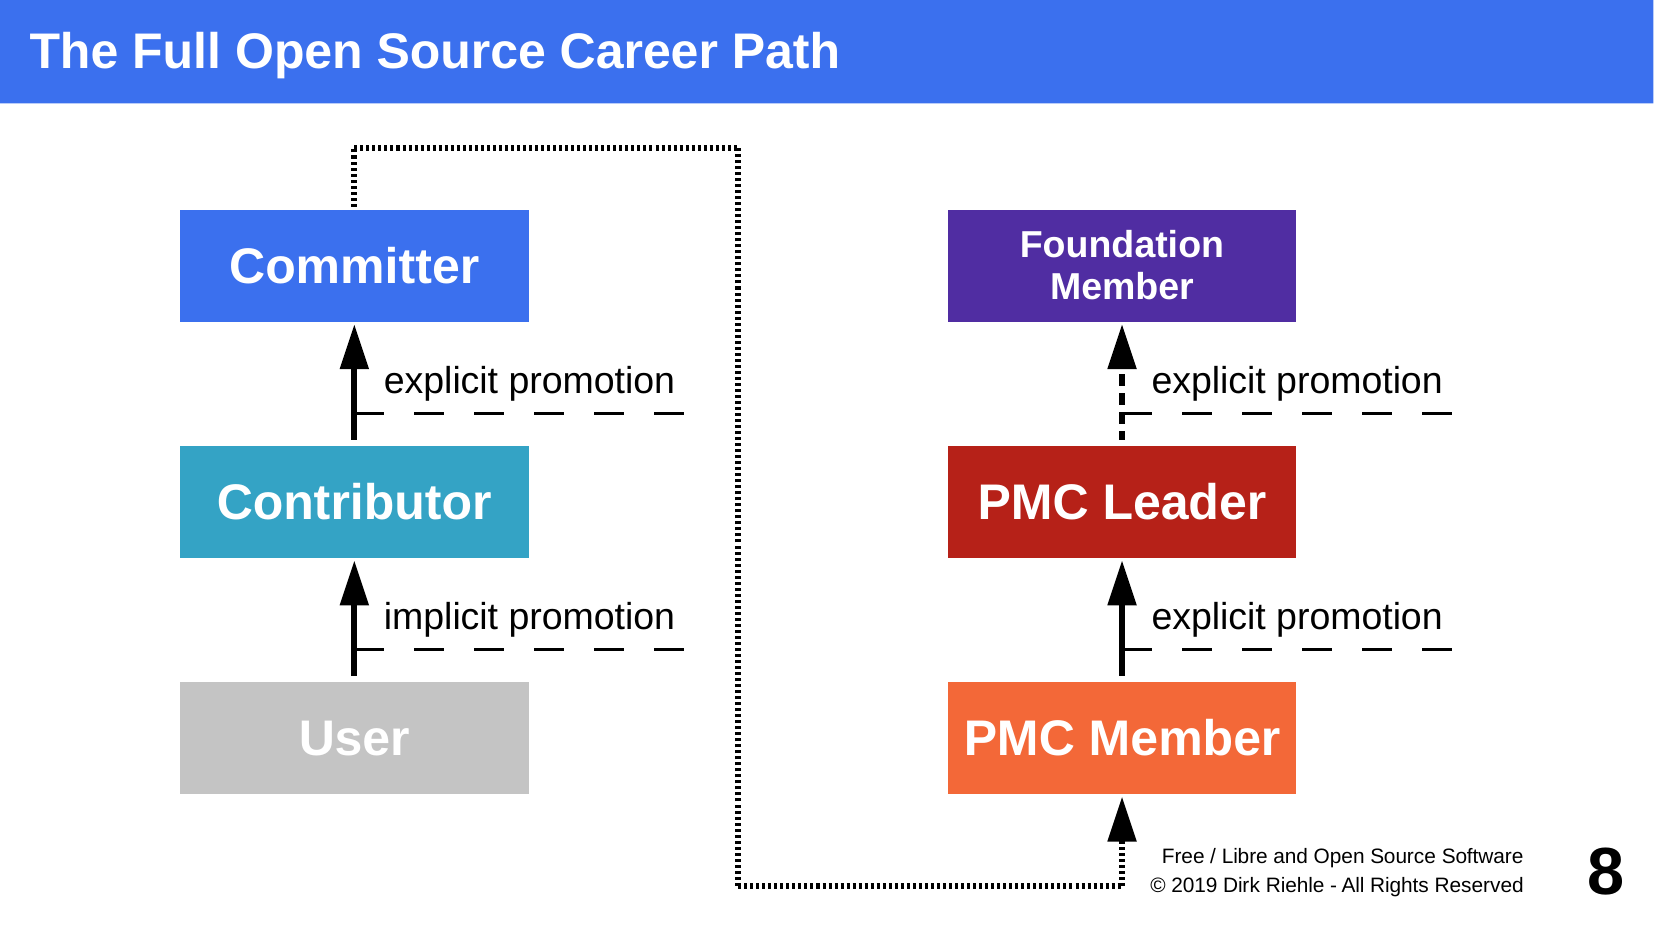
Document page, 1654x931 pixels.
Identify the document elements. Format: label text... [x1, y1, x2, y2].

text_box implicit promotion [354, 561, 709, 650]
text_box Contributor [177, 442, 532, 562]
title The Full Open Source Career Path [0, 0, 1654, 104]
text_box explicit promotion [354, 324, 709, 414]
text_box PMC Member [944, 679, 1300, 798]
text_box explicit promotion [1122, 561, 1477, 650]
text_box Foundation Member [944, 206, 1300, 325]
text_box PMC Leader [944, 442, 1300, 562]
text_box User [177, 679, 532, 798]
text_box explicit promotion [1122, 324, 1477, 414]
text_box Committer [177, 206, 532, 325]
